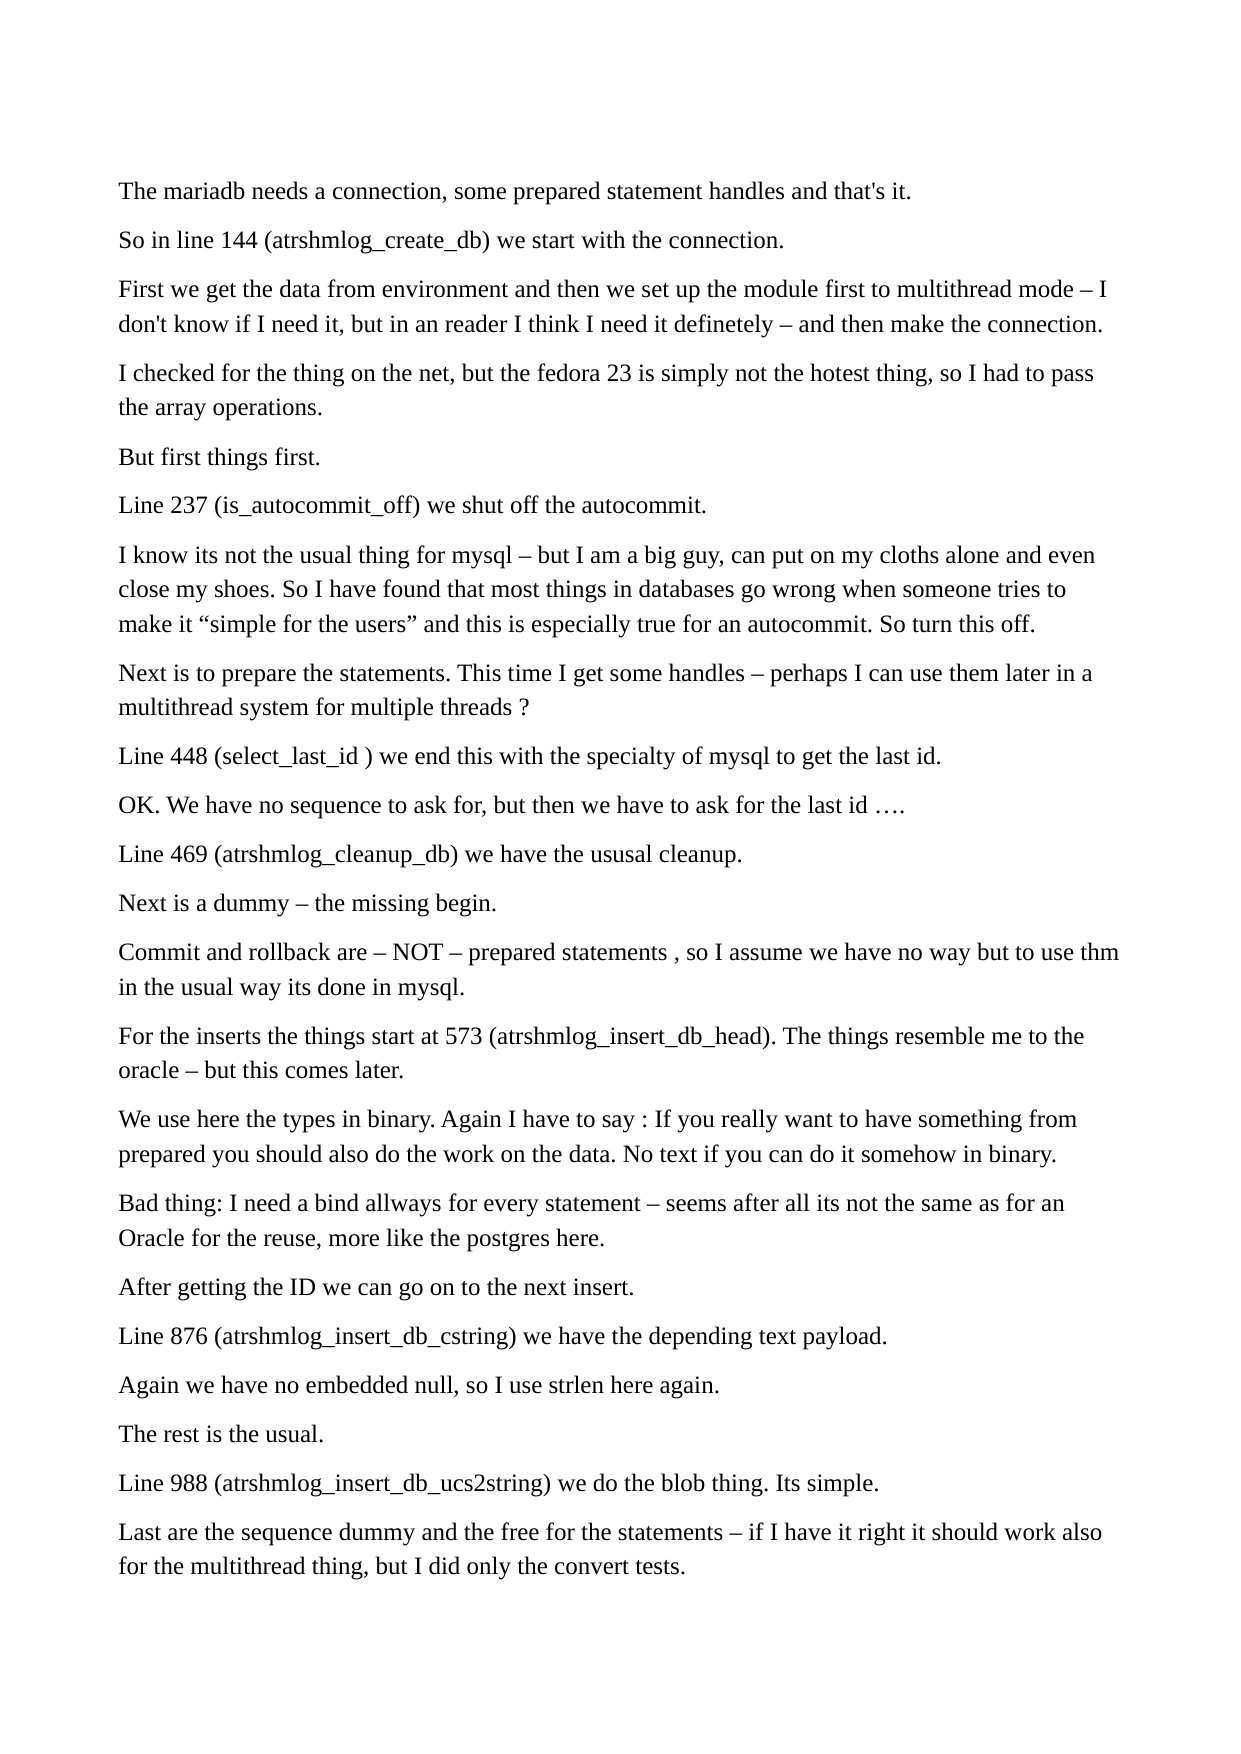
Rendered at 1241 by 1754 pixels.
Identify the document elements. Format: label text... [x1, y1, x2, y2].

text Commit and rollback are – NOT – prepared statements , so I assume we have no way but to use thm in the usual way its done in mysql. [118, 937, 1122, 1001]
text So in line 144 (atrshmlog_create_db) we start with the connection. [118, 225, 1122, 254]
text The mariadb needs a connection, some prepared statement handles and that's it. [118, 176, 1122, 205]
text First we get the data from environment and then we set up the module first to multithread mode – I don't know if I need it, but in an reader I think I need it definetely – and then make the connection. [118, 274, 1122, 338]
text We use here the types in binary. Again I have to say : If you really want to have something from prepared you should also do the work on the data. No text if you can do it somehow in binary. [118, 1104, 1122, 1168]
text I checked for the thing on the net, but the fedora 23 is simply not the hotest thing, so I had to pass the array operations. [118, 358, 1122, 421]
text After getting the ID we can go on to the next insert. [118, 1272, 1122, 1300]
text Again we have no embedded null, so I use strlen here again. [118, 1370, 1122, 1398]
text Next is to prepare the statements. This time I get some handles – perhaps I can use them later in a multithread system for multiple threads ? [118, 658, 1122, 721]
text Bad thing: I need a bind allways for every statement – seems after all its not the same as for an Oracle for the reuse, more like the postgres here. [118, 1188, 1122, 1251]
text For the inserts the things start at 573 (atrshmlog_insert_db_head). The things resemble me to the oracle – but this comes later. [118, 1021, 1122, 1084]
text But first things first. [118, 442, 1122, 470]
text The rest is the usual. [118, 1419, 1122, 1448]
text I know its not the usual thing for mysql – but I am a big guy, can put on my cloths alone and even close my shoes. So I have found that most things in databases go wrong when someone tries to make it “simple for the users” and this is especially true for an autocommit. So turn this off. [118, 540, 1122, 637]
text Next is a dummy – the missing begin. [118, 888, 1122, 917]
text Line 237 (is_autocommit_off) we shut off the autocommit. [118, 491, 1122, 519]
text Last are the sequence dummy and the free for the statements – if I have it right it should work also for the multithread thing, but I did only the convert tests. [118, 1517, 1122, 1580]
text OK. We have no sequence to ask for, but then we have to ask for the last id …. [118, 790, 1122, 819]
text Line 988 (atrshmlog_insert_db_ucs2string) we do the blob thing. Its simple. [118, 1468, 1122, 1497]
text Line 876 (atrshmlog_insert_db_cstring) we have the depending text payload. [118, 1321, 1122, 1349]
text Line 448 (select_last_id ) we end this with the specialty of mysql to get the last id. [118, 741, 1122, 770]
text Line 469 (atrshmlog_cleanup_db) we have the ususal cleanup. [118, 839, 1122, 868]
